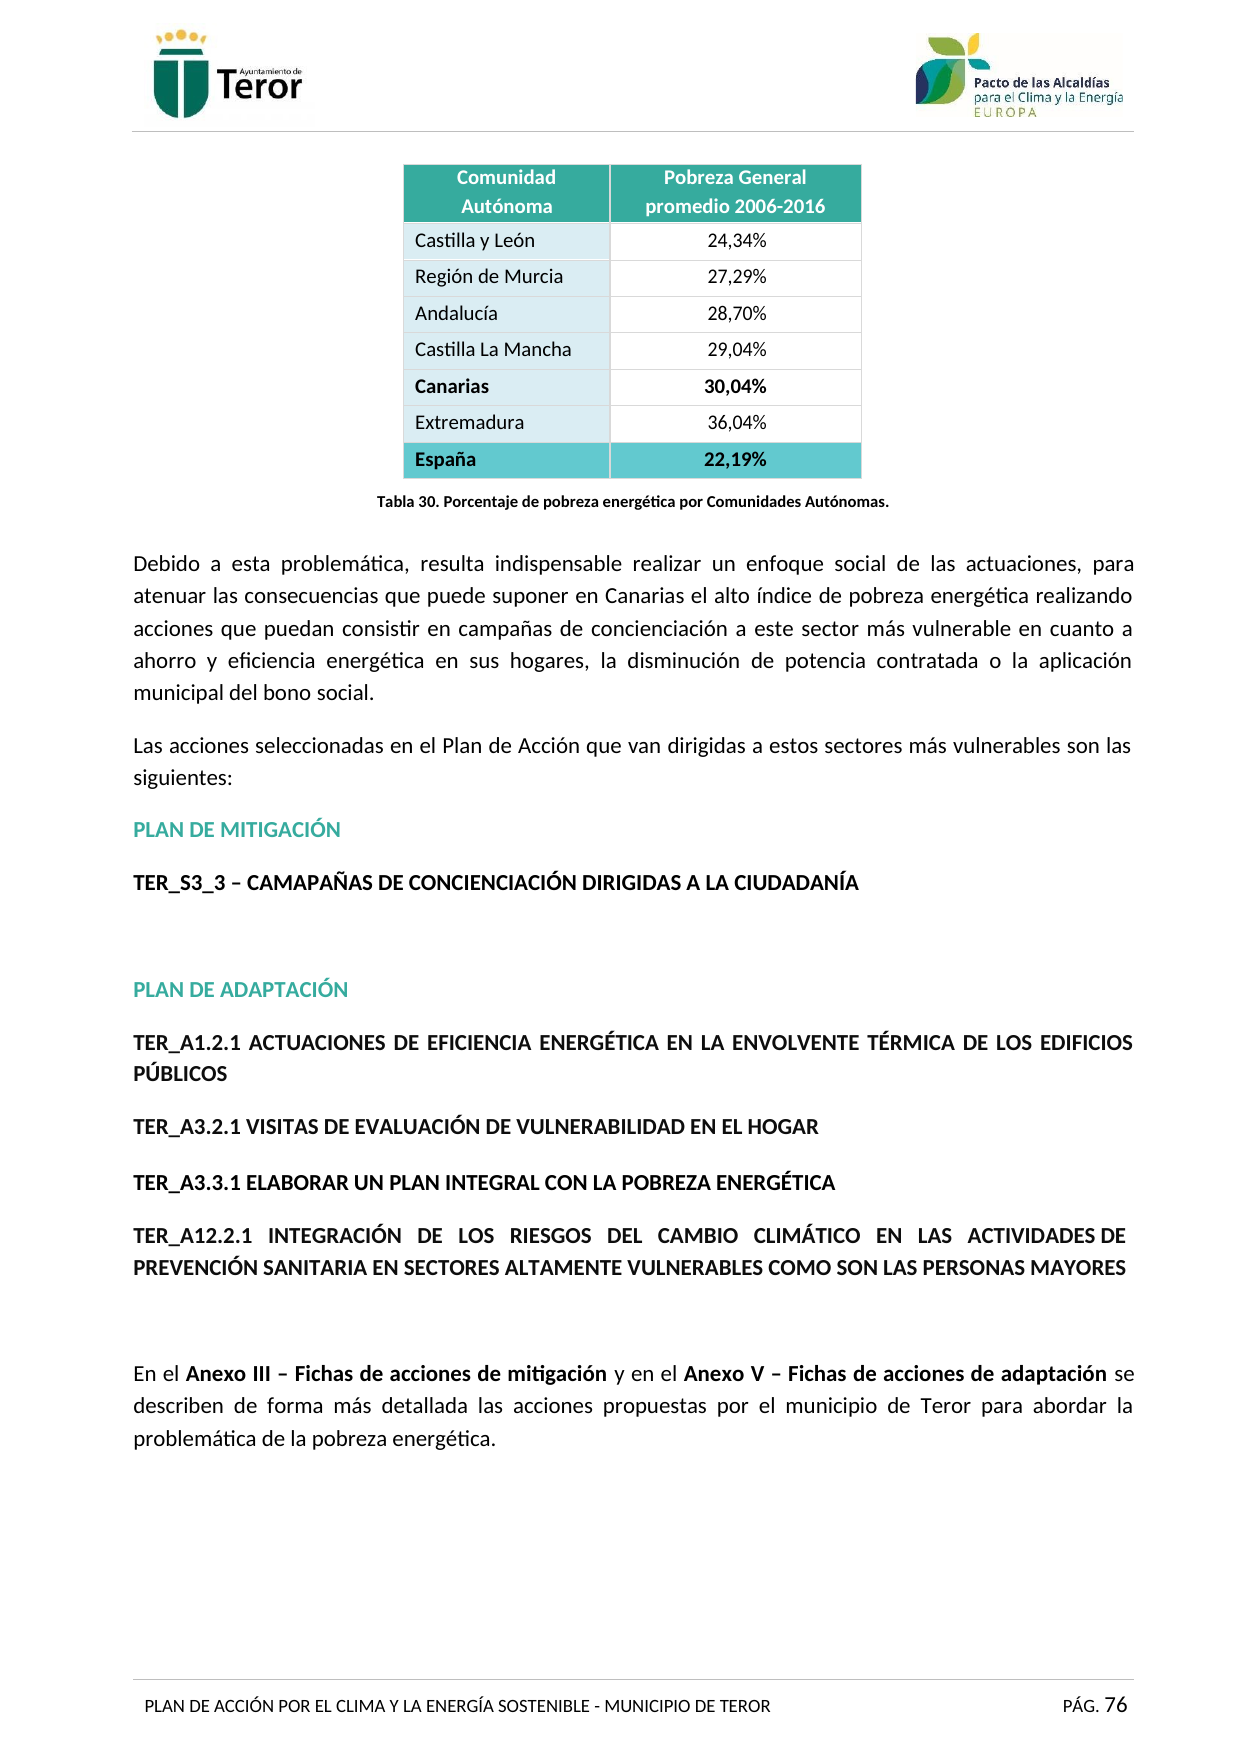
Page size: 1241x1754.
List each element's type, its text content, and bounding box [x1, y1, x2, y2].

text Debido a esta problemática, resulta indispensable realizar un enfoque social de las actuaciones, para atenuar las consecuencias que puede suponer en Canarias el alto índice de pobreza energética realizando acciones que puedan consistir en campañas de concienciación a este sector más vulnerable en cuanto a ahorro y eficiencia energética en sus hogares, la disminución de potencia contratada o la aplicación municipal del bono social. [133, 549, 1135, 706]
table_cell España [404, 443, 609, 478]
text Las acciones seleccionadas en el Plan de Acción que van dirigidas a estos sectores más vulnerables son las siguientes: [133, 731, 1134, 791]
table_cell 28,70% [611, 297, 861, 332]
table_cell 30,04% [611, 370, 861, 405]
table_header Comunidad Autónoma [404, 165, 609, 222]
text PREVENCIÓN SANITARIA EN SECTORES ALTAMENTE VULNERABLES COMO SON LAS PERSONAS MAYORES [133, 1253, 1146, 1281]
picture [915, 33, 1123, 117]
table_cell 36,04% [611, 406, 861, 442]
table_header Pobreza General promedio 2006-2016 [611, 165, 861, 222]
subtitle PLAN DE MITIGACIÓN [133, 815, 1146, 843]
text TER_A12.2.1 INTEGRACIÓN DE LOS RIESGOS DEL CAMBIO CLIMÁTICO EN LAS ACTIVIDADES DE [133, 1224, 1146, 1249]
table_cell Canarias [404, 370, 609, 405]
table_cell 27,29% [611, 261, 861, 296]
table_cell 22,19% [611, 443, 861, 478]
table_cell Región de Murcia [404, 261, 609, 296]
text PLAN DE ADAPTACIÓN [133, 975, 1146, 1003]
table_cell 24,34% [611, 224, 861, 259]
table_cell Castilla La Mancha [404, 333, 609, 369]
text TER_A1.2.1 ACTUACIONES DE EFICIENCIA ENERGÉTICA EN LA ENVOLVENTE TÉRMICA DE LOS EDIFICIOS PÚBLICOS [133, 1028, 1134, 1087]
table_cell Castilla y León [404, 224, 609, 259]
text Tabla 30. Porcentaje de pobreza energética por Comunidades Autónomas. [373, 492, 893, 512]
table_cell Extremadura [404, 406, 609, 442]
picture [144, 23, 316, 127]
text TER_A3.2.1 VISITAS DE EVALUACIÓN DE VULNERABILIDAD EN EL HOGAR TER_A3.3.1 ELABORAR UN PLAN INTEGRAL CON LA POBREZA ENERGÉTICA [133, 1112, 838, 1196]
table_cell Andalucía [404, 297, 609, 332]
table_cell 29,04% [611, 333, 861, 369]
text TER_S3_3 – CAMAPAÑAS DE CONCIENCIACIÓN DIRIGIDAS A LA CIUDADANÍA [133, 868, 1146, 896]
text En el Anexo III – Fichas de acciones de mitigación y en el Anexo V – Fichas de acciones de adaptación se describen de forma más detallada las acciones propuestas por el municipio de Teror para abordar la problemática de la pobreza energética. [133, 1359, 1135, 1452]
